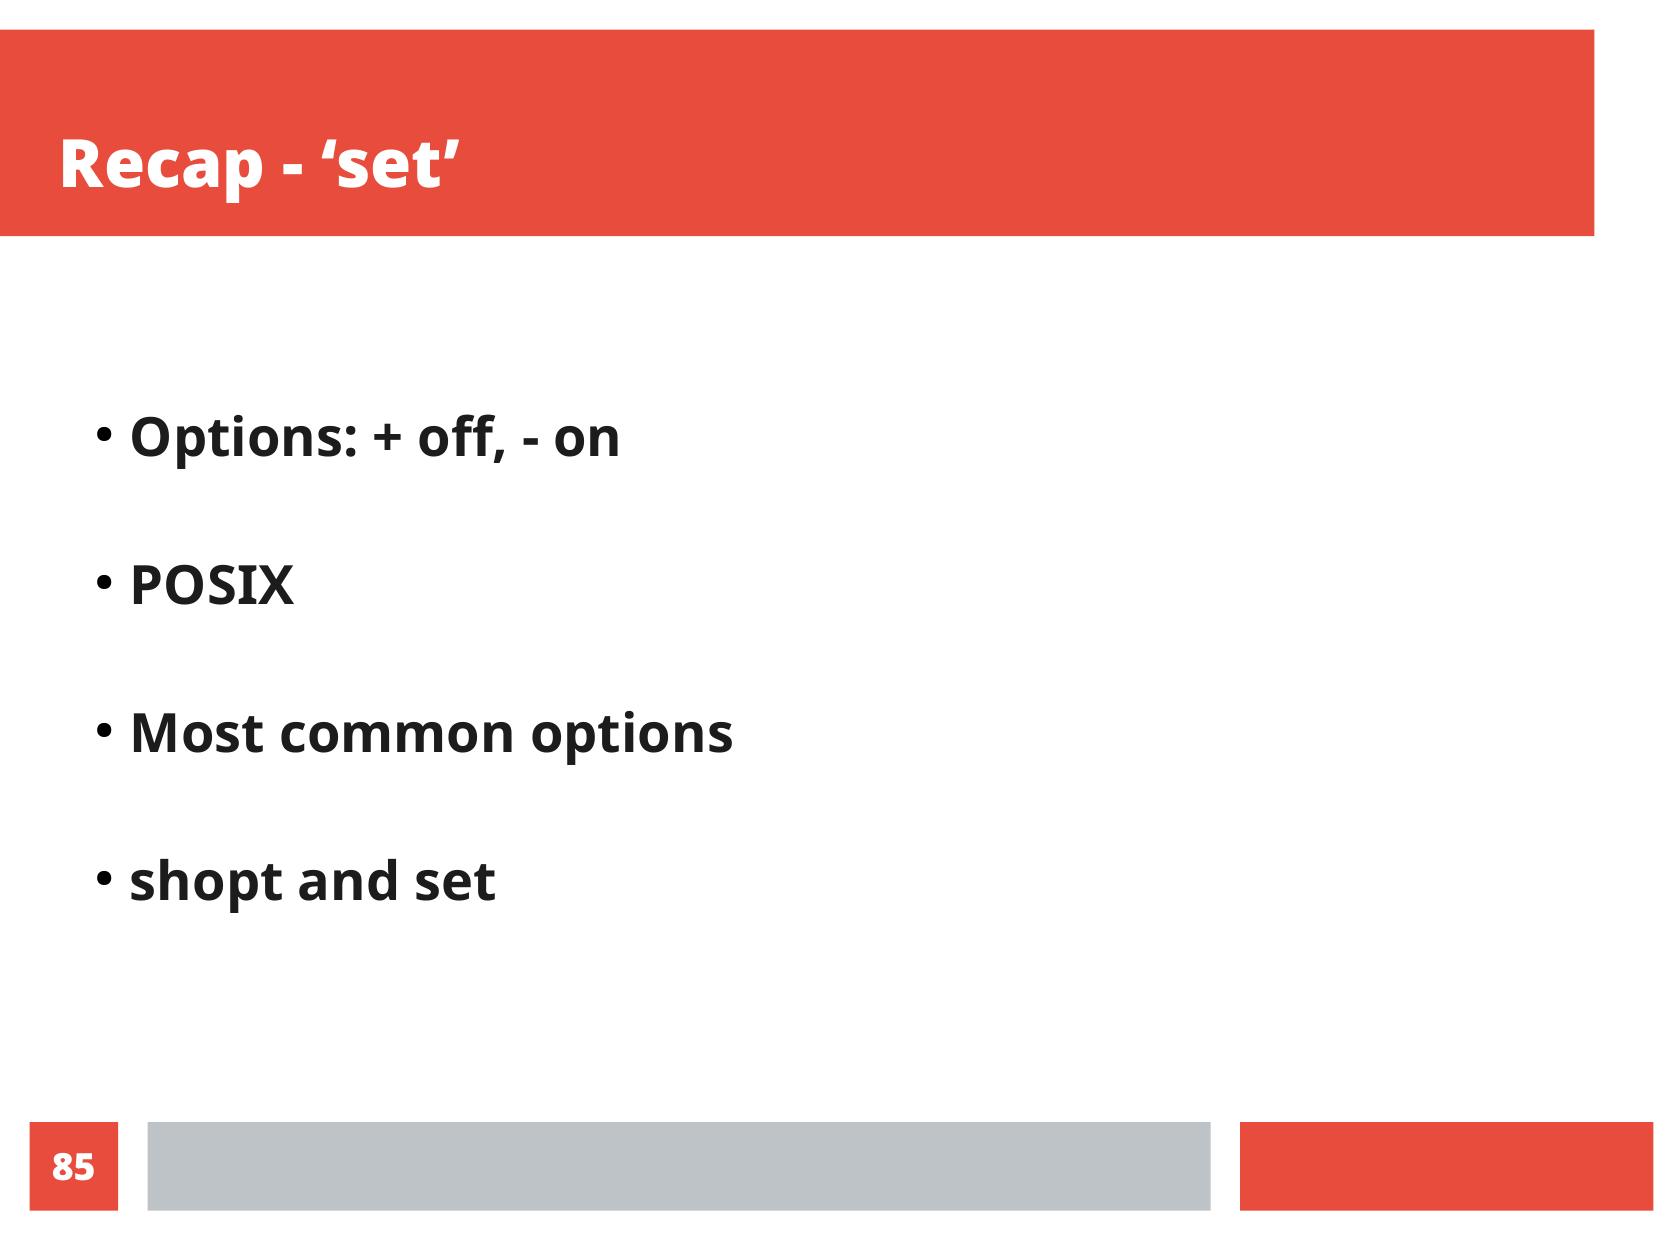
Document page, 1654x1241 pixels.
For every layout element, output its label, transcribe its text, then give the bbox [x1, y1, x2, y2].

subtitle Options: + off, - on POSIX Most common options shopt and set [59, 324, 1565, 1093]
title Recap - ‘set’ [59, 59, 1595, 207]
